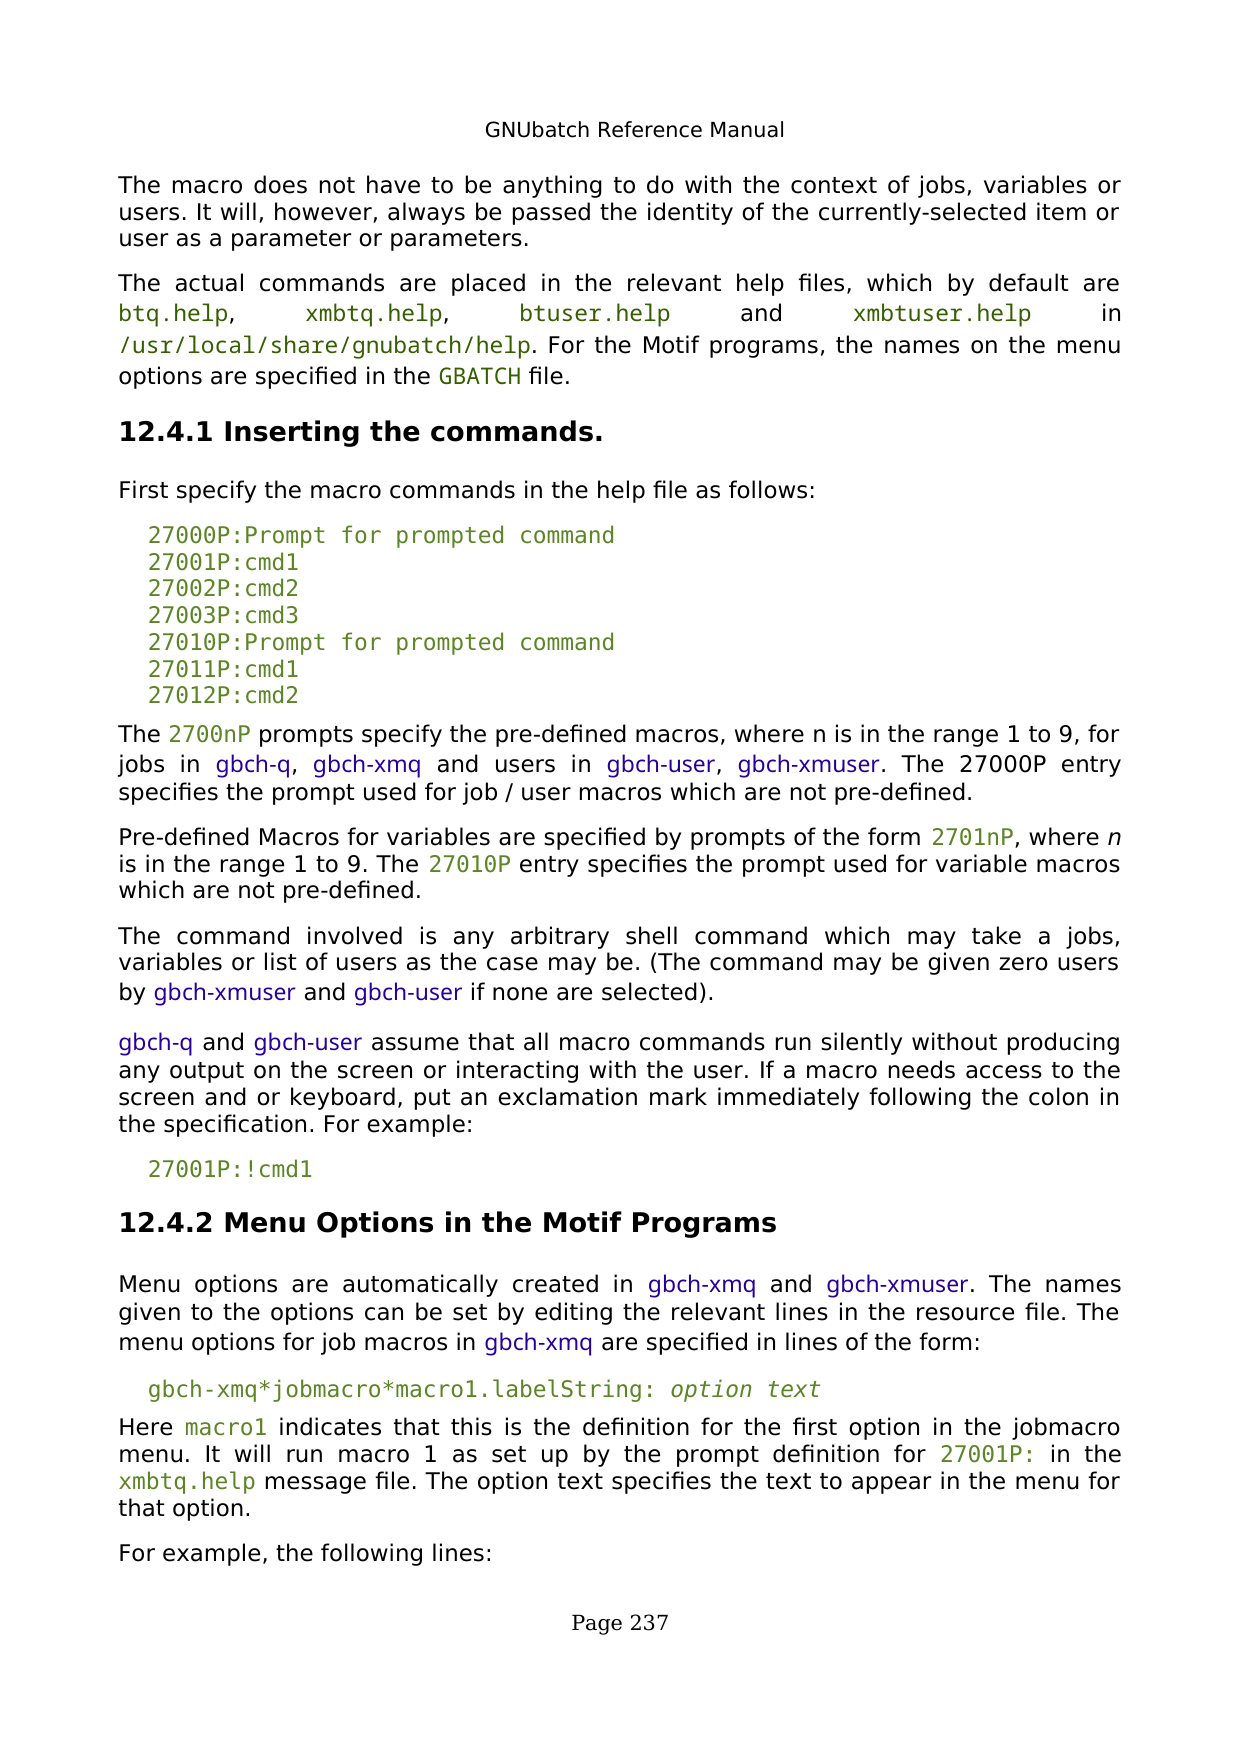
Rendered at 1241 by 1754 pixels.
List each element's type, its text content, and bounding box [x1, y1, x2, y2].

text Here macro1 indicates that this is the definition for the first option in the jobmacro menu. It will run macro 1 as set up by the prompt definition for 27001P: in the xmbtq.help message file. The option text specifies the text to appear in the menu for that option. [118, 1414, 1122, 1522]
subtitle Inserting the commands. [118, 416, 1122, 447]
text The command involved is any arbitrary shell command which may take a jobs, variables or list of users as the case may be. (The command may be given zero users by gbch-xmuser and gbch-user if none are selected). [118, 923, 1122, 1008]
text 27003P:cmd3 [148, 602, 1122, 629]
text The 2700nP prompts specify the pre-defined macros, where n is in the range 1 to 9, for jobs in gbch-q, gbch-xmq and users in gbch-user, gbch-xmuser. The 27000P entry specifies the prompt used for job / user macros which are not pre-defined. [118, 721, 1122, 806]
text 27000P:Prompt for prompted command [148, 522, 1122, 549]
text Pre-defined Macros for variables are specified by prompts of the form 2701nP, where n is in the range 1 to 9. The 27010P entry specifies the prompt used for variable macros which are not pre-defined. [118, 824, 1122, 904]
text 27010P:Prompt for prompted command [148, 629, 1122, 656]
text For example, the following lines: [118, 1540, 1122, 1567]
text gbch-xmq*jobmacro*macro1.labelString: option text [148, 1376, 1122, 1403]
text 27001P:cmd1 [148, 549, 1122, 575]
subtitle Menu Options in the Motif Programs [118, 1208, 1122, 1239]
text 27002P:cmd2 [148, 575, 1122, 602]
text The macro does not have to be anything to do with the context of jobs, variables or users. It will, however, always be passed the identity of the currently-selected item or user as a parameter or parameters. [118, 172, 1122, 252]
text The actual commands are placed in the relevant help files, which by default are btq.help, xmbtq.help, btuser.help and xmbtuser.help in /usr/local/share/gnubatch/help. For the Motif programs, the names on the menu options are specified in the GBATCH file. [118, 271, 1122, 391]
text 27011P:cmd1 [148, 656, 1122, 682]
text gbch-q and gbch-user assume that all macro commands run silently without producing any output on the screen or interacting with the user. If a macro needs access to the screen and or keyboard, put an exclamation mark immediately following the colon in the specification. For example: [118, 1026, 1122, 1137]
text Menu options are automatically created in gbch-xmq and gbch-xmuser. The names given to the options can be set by editing the relevant lines in the resource file. The menu options for job macros in gbch-xmq are specified in lines of the form: [118, 1268, 1122, 1358]
text 27012P:cmd2 [148, 682, 1122, 709]
text 27001P:!cmd1 [148, 1156, 1122, 1183]
text First specify the macro commands in the help file as follows: [118, 477, 1122, 503]
